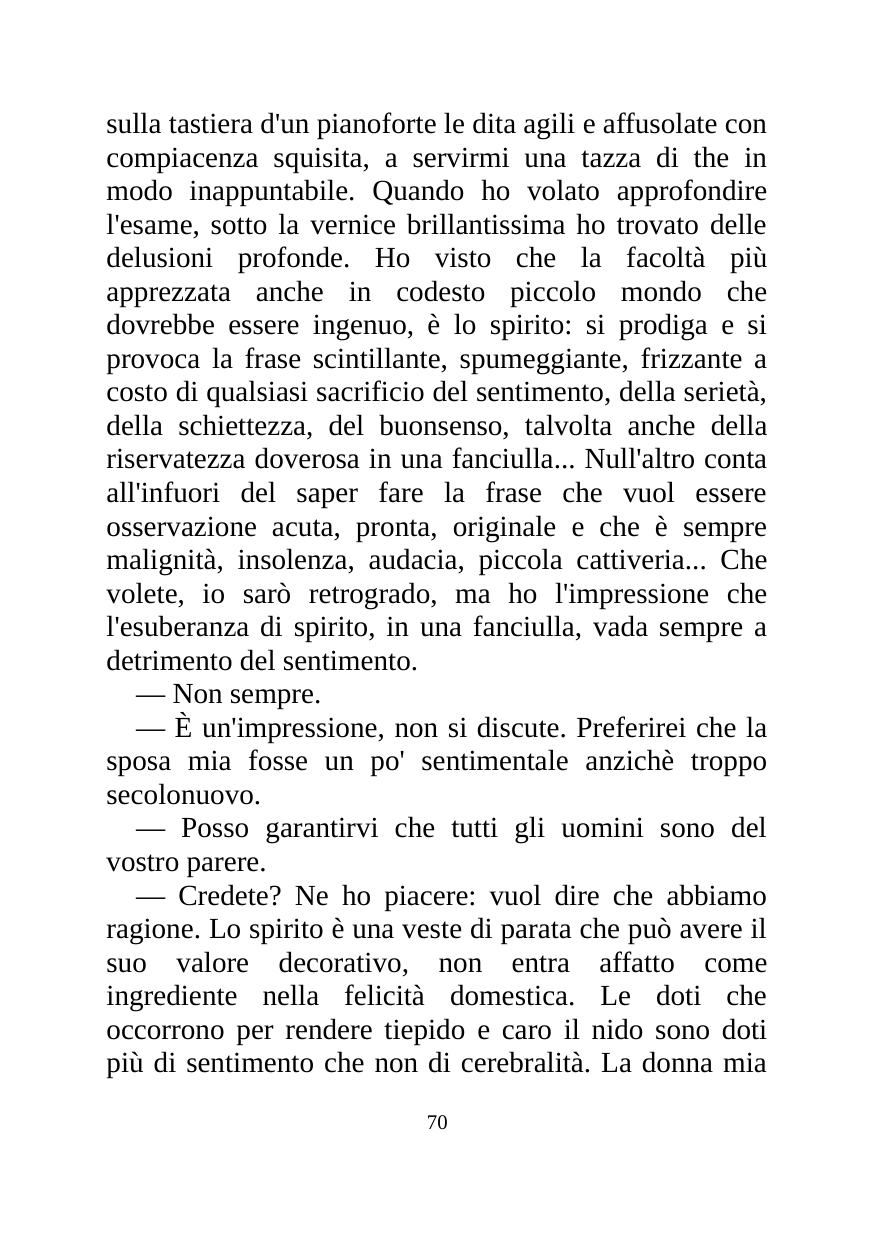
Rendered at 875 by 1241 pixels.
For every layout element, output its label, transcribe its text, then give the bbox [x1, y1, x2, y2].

text — Posso garantirvi che tutti gli uomini sono del vostro parere. [106, 811, 768, 878]
text — Non sempre. [106, 676, 768, 710]
text — È un'impressione, non si discute. Preferirei che la sposa mia fosse un po' sentimentale anzichè troppo secolonuovo. [106, 710, 768, 811]
text sulla tastiera d'un pianoforte le dita agili e affusolate con compiacenza squisita, a servirmi una tazza di the in modo inappuntabile. Quando ho volato approfondire l'esame, sotto la vernice brillantissima ho trovato delle delusioni profonde. Ho visto che la facoltà più apprezzata anche in codesto piccolo mondo che dovrebbe essere ingenuo, è lo spirito: si prodiga e si provoca la frase scintillante, spumeggiante, frizzante a costo di qualsiasi sacrificio del sentimento, della serietà, della schiettezza, del buonsenso, talvolta anche della riservatezza doverosa in una fanciulla... Null'altro conta all'infuori del saper fare la frase che vuol essere osservazione acuta, pronta, originale e che è sempre malignità, insolenza, audacia, piccola cattiveria... Che volete, io sarò retrogrado, ma ho l'impressione che l'esuberanza di spirito, in una fanciulla, vada sempre a detrimento del sentimento. [106, 106, 768, 676]
text — Credete? Ne ho piacere: vuol dire che abbiamo ragione. Lo spirito è una veste di parata che può avere il suo valore decorativo, non entra affatto come ingrediente nella felicità domestica. Le doti che occorrono per rendere tiepido e caro il nido sono doti più di sentimento che non di cerebralità. La donna mia [106, 878, 768, 1079]
